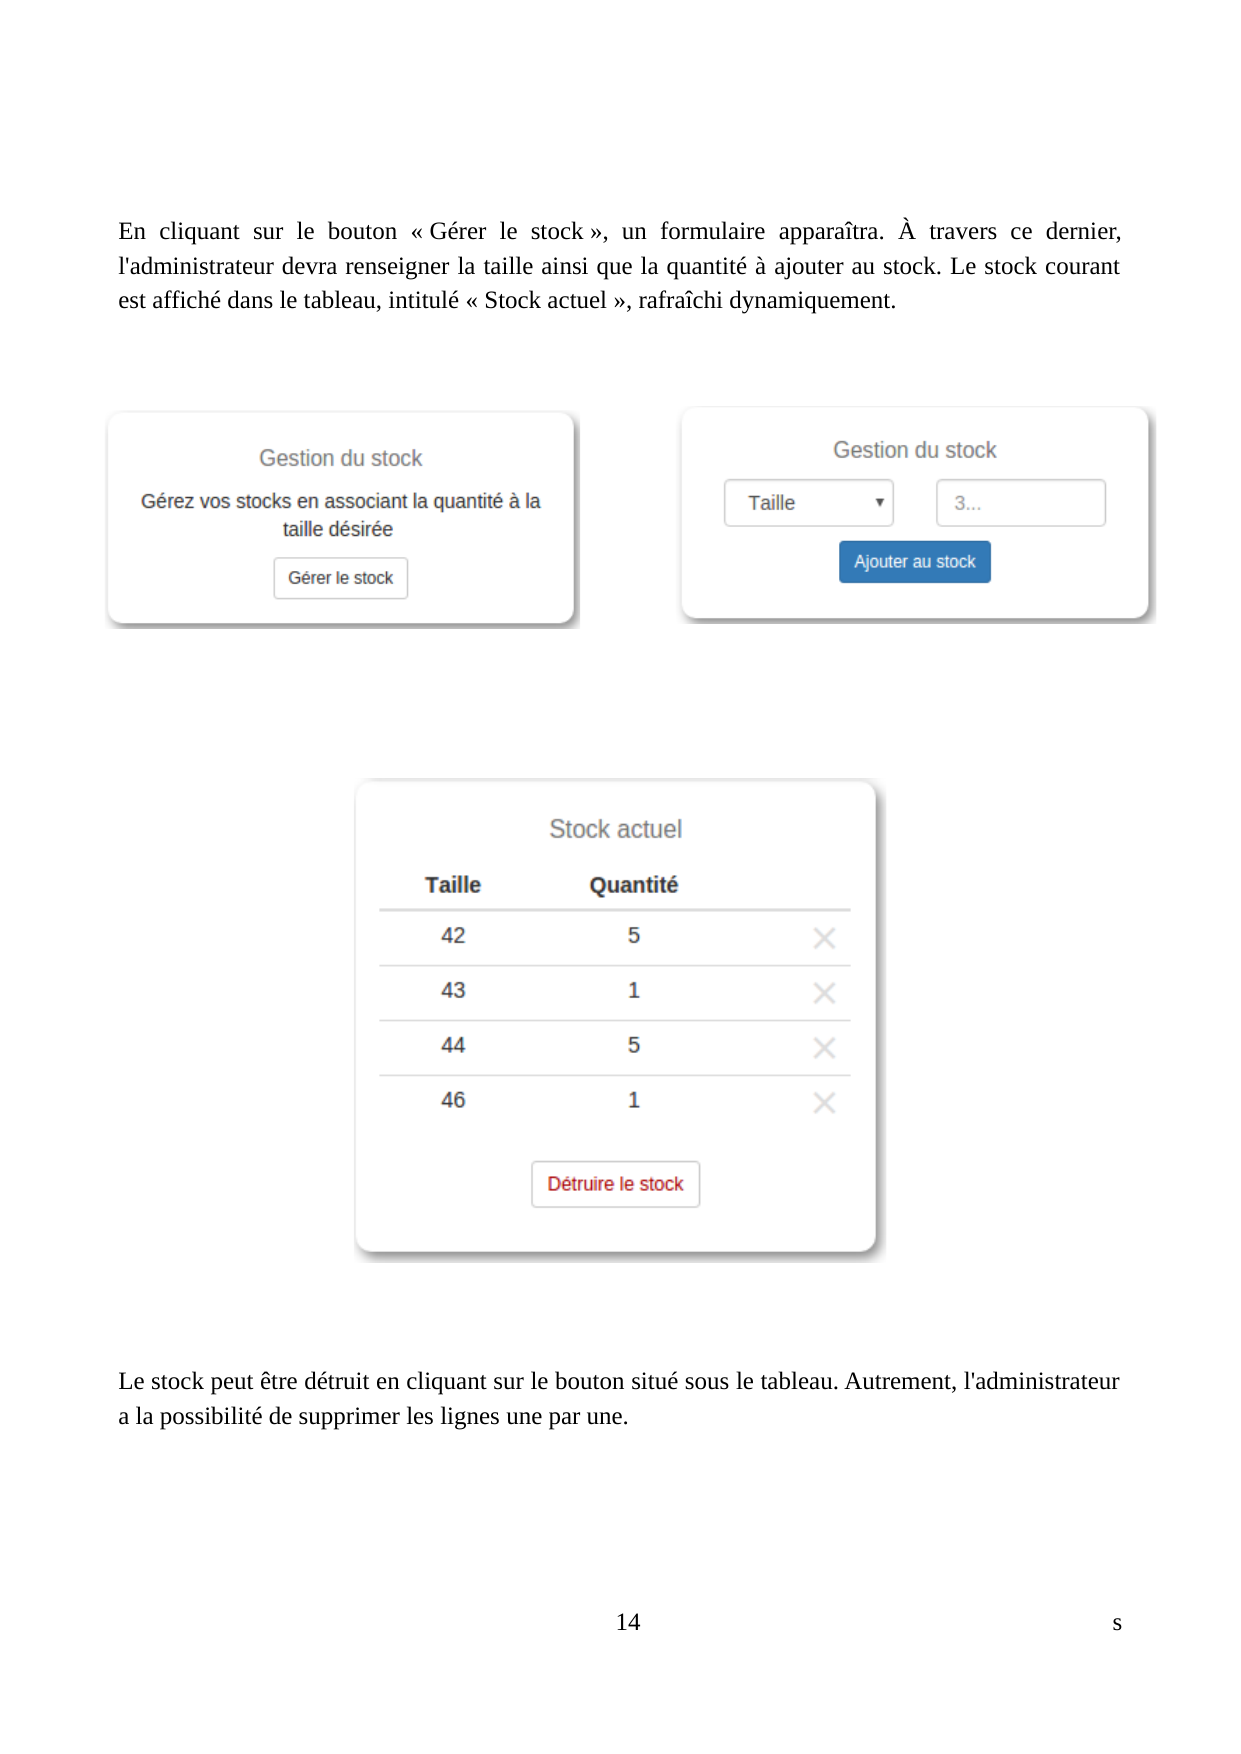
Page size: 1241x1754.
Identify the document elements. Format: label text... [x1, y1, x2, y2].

text Le stock peut être détruit en cliquant sur le bouton situé sous le tableau. Autrement, l'administrateur a la possibilité de supprimer les lignes une par une. [118, 1366, 1122, 1429]
picture [104, 410, 581, 629]
text En cliquant sur le bouton « Gérer le stock », un formulaire apparaîtra. À travers ce dernier, l'administrateur devra renseigner la taille ainsi que la quantité à ajouter au stock. Le stock courant est affiché dans le tableau, intitulé « Stock actuel », rafraîchi dynamiquement. [118, 216, 1122, 314]
picture [353, 778, 887, 1263]
picture [675, 406, 1157, 624]
